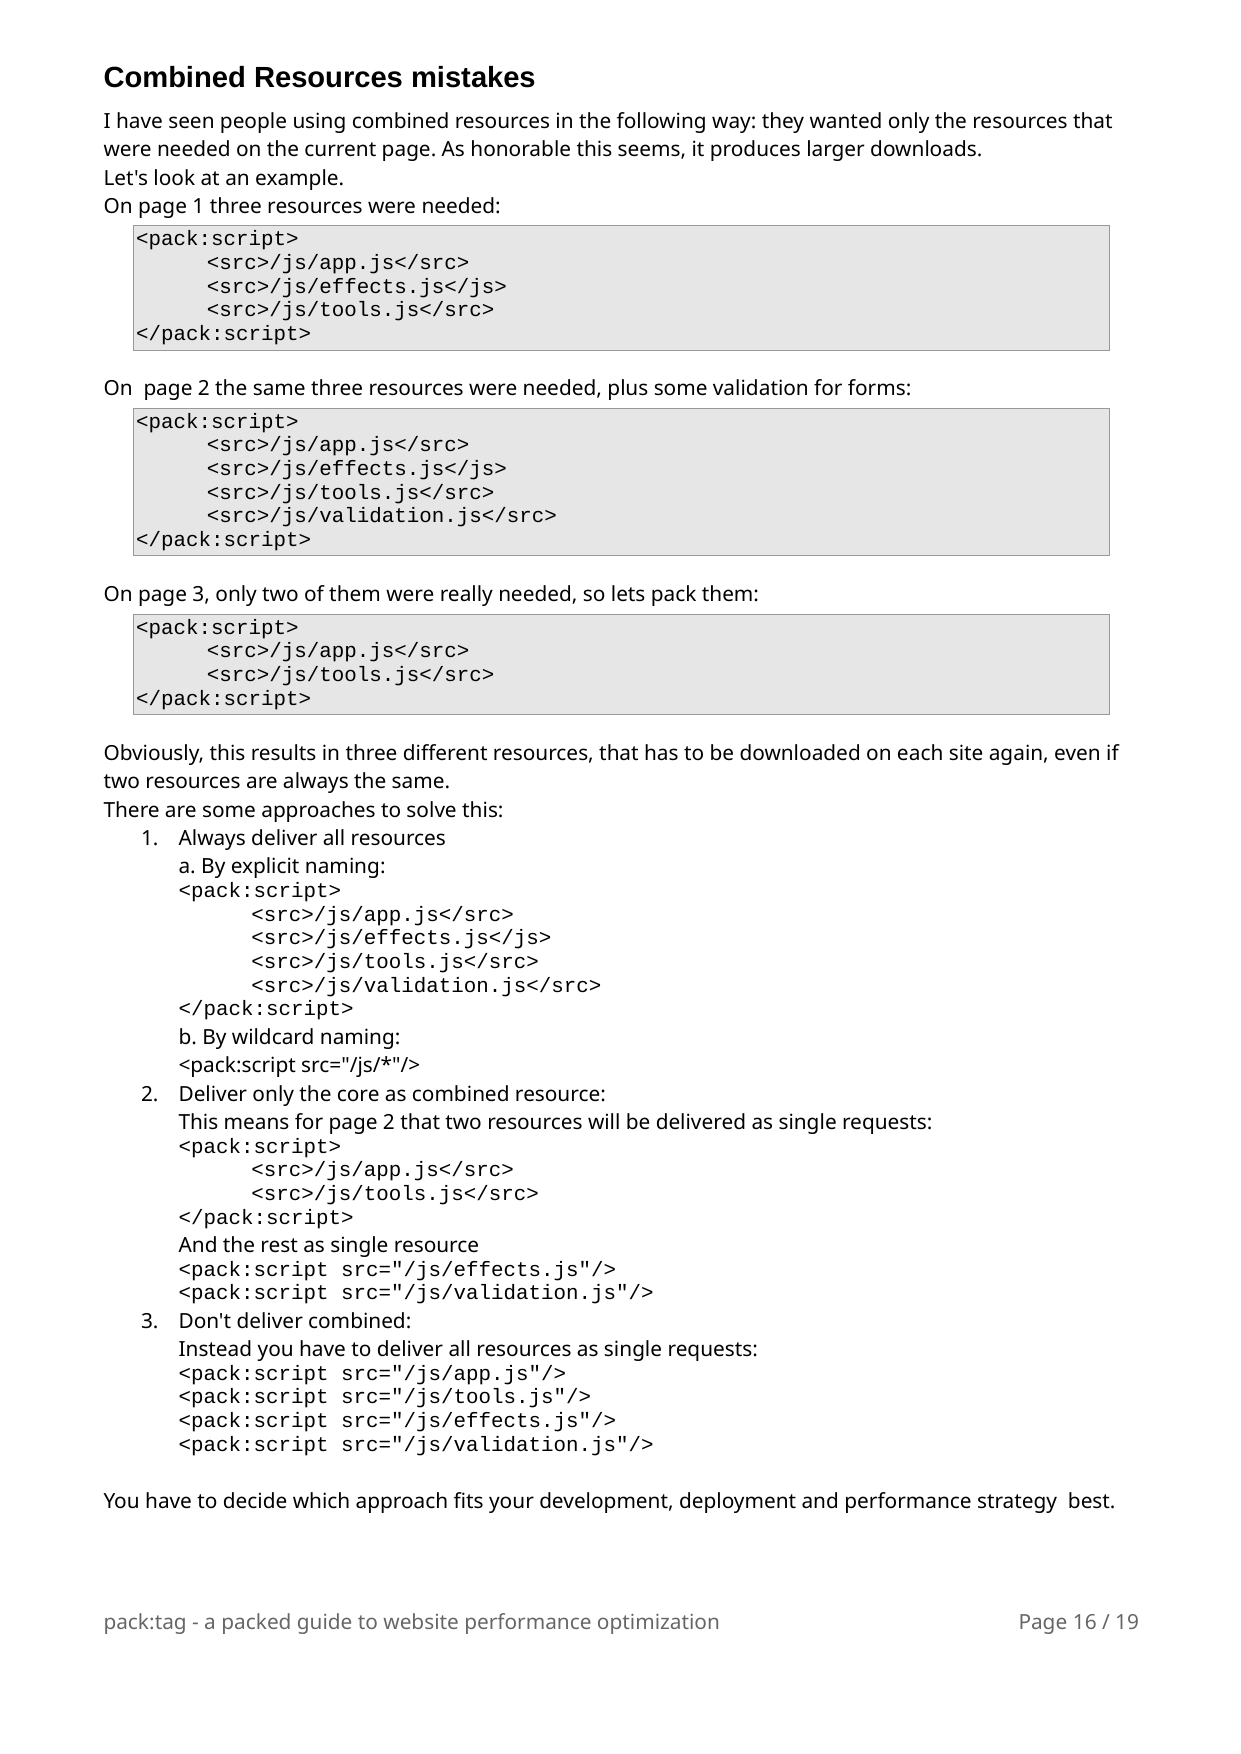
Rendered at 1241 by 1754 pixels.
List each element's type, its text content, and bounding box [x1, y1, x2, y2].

list Don't deliver combined: Instead you have to deliver all resources as single requests: <pack:script src="/js/app.js"/> <pack:script src="/js/tools.js"/> <pack:script src="/js/effects.js"/> <pack:script src="/js/validation.js"/> [141, 1306, 1139, 1457]
text On page 2 the same three resources were needed, plus some validation for forms: [103, 373, 1139, 402]
list Always deliver all resources a. By explicit naming: <pack:script> <src>/js/app.js</src> <src>/js/effects.js</js> <src>/js/tools.js</src> <src>/js/validation.js</src> </pack:script> b. By wildcard naming: <pack:script src="/js/*"/> [141, 823, 1139, 1079]
list Deliver only the core as combined resource: This means for page 2 that two resources will be delivered as single requests: <pack:script> <src>/js/app.js</src> <src>/js/tools.js</src> </pack:script> And the rest as single resource <pack:script src="/js/effects.js"/> <pack:script src="/js/validation.js"/> [141, 1079, 1139, 1306]
text You have to decide which approach fits your development, deployment and performance strategy best. [103, 1486, 1139, 1514]
text On page 3, only two of them were really needed, so lets pack them: [103, 579, 1139, 608]
text I have seen people using combined resources in the following way: they wanted only the resources that were needed on the current page. As honorable this seems, it produces larger downloads. [103, 106, 1139, 163]
text Let's look at an example. [103, 163, 1139, 191]
text On page 1 three resources were needed: [103, 191, 1139, 219]
text <pack:script> <src>/js/app.js</src> <src>/js/effects.js</js> <src>/js/tools.js</src> <src>/js/validation.js</src> </pack:script> [134, 409, 1109, 555]
text <pack:script> <src>/js/app.js</src> <src>/js/effects.js</js> <src>/js/tools.js</src> </pack:script> [134, 226, 1109, 350]
subtitle Combined Resources mistakes [103, 60, 1139, 93]
text There are some approaches to solve this: [103, 795, 1139, 823]
text Obviously, this results in three different resources, that has to be downloaded on each site again, even if two resources are always the same. [103, 738, 1139, 795]
text <pack:script> <src>/js/app.js</src> <src>/js/tools.js</src> </pack:script> [134, 615, 1109, 714]
